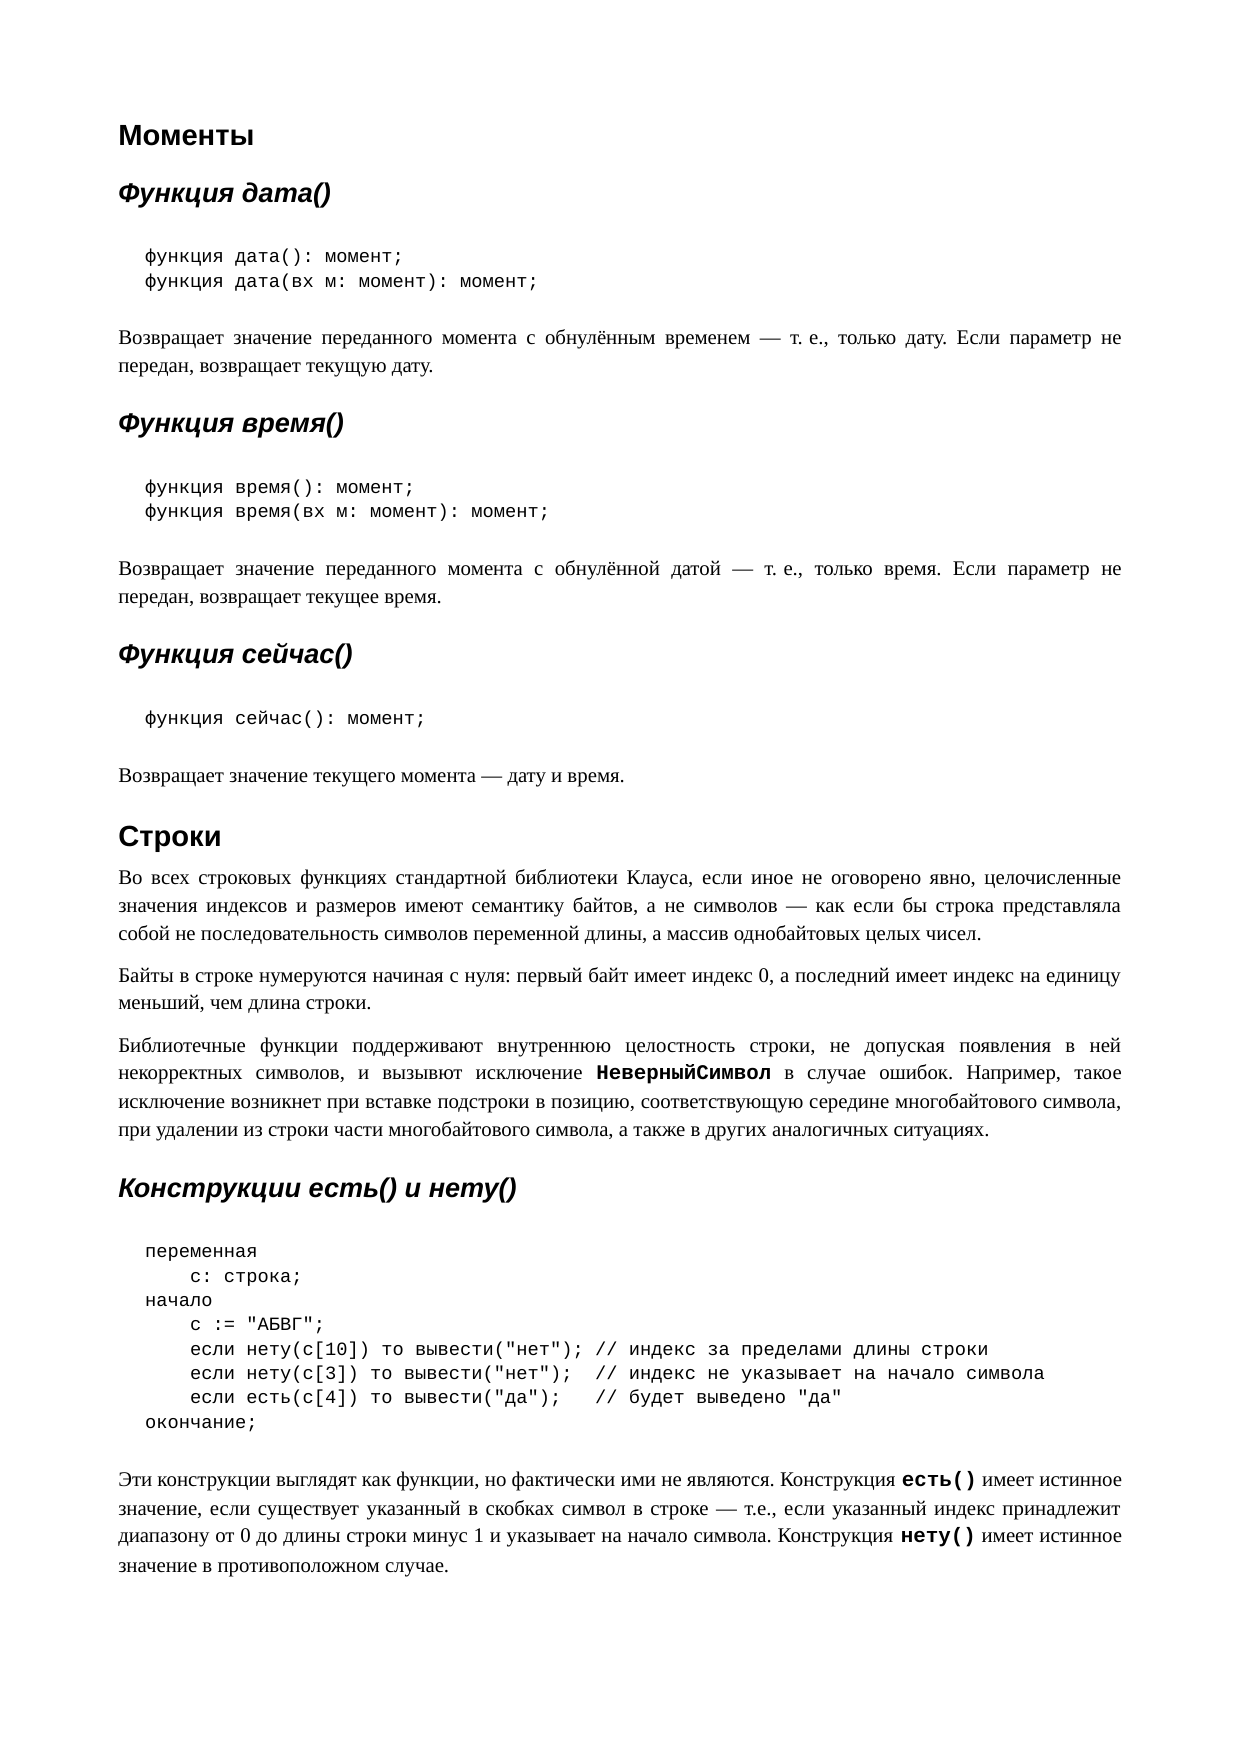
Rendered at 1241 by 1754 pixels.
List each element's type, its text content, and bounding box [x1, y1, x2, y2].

subtitle Функция время() [118, 407, 1122, 439]
text Эти конструкции выглядят как функции, но фактически ими не являются. Конструкция есть() имеет истинное значение, если существует указанный в скобках символ в строке — т.е., если указанный индекс принадлежит диапазону от 0 до длины строки минус 1 и указывает на начало символа. Конструкция нету() имеет истинное значение в противоположном случае. [118, 1466, 1122, 1577]
subtitle Конструкции есть() и нету() [118, 1172, 1122, 1203]
subtitle Функция сейчас() [118, 638, 1122, 669]
text функция дата(): момент; функция дата(вх м: момент): момент; [136, 238, 1104, 301]
text Байты в строке нумеруются начиная с нуля: первый байт имеет индекс 0, а последний имеет индекс на единицу меньший, чем длина строки. [118, 963, 1122, 1014]
text переменная с: строка; начало с := "АБВГ"; если нету(с[10]) то вывести("нет"); // индекс за пределами длины строки если нету(с[3]) то вывести("нет"); // индекс не указывает на начало символа если есть(с[4]) то вывести("да"); // будет выведено "да" окончание; [136, 1233, 1104, 1443]
subtitle Моменты [118, 118, 1122, 152]
text Во всех строковых функциях стандартной библиотеки Клауса, если иное не оговорено явно, целочисленные значения индексов и размеров имеют семантику байтов, а не символов — как если бы строка представляла собой не последовательность символов переменной длины, а массив однобайтовых целых чисел. [118, 865, 1122, 944]
text Возвращает значение переданного момента с обнулённой датой — т. е., только время. Если параметр не передан, возвращает текущее время. [118, 556, 1122, 608]
text Возвращает значение переданного момента с обнулённым временем — т. е., только дату. Если параметр не передан, возвращает текущую дату. [118, 325, 1122, 377]
text функция время(): момент; функция время(вх м: момент): момент; [136, 469, 1104, 532]
subtitle Функция дата() [118, 177, 1122, 208]
subtitle Строки [118, 819, 1122, 853]
text функция сейчас(): момент; [136, 700, 1104, 739]
text Библиотечные функции поддерживают внутреннюю целостность строки, не допуская появления в ней некорректных символов, и вызывют исключение НеверныйСимвол в случае ошибок. Например, такое исключение возникнет при вставке подстроки в позицию, соответствующую середине многобайтового символа, при удалении из строки части многобайтового символа, а также в других аналогичных ситуациях. [118, 1032, 1122, 1141]
text Возвращает значение текущего момента — дату и время. [118, 762, 1122, 787]
